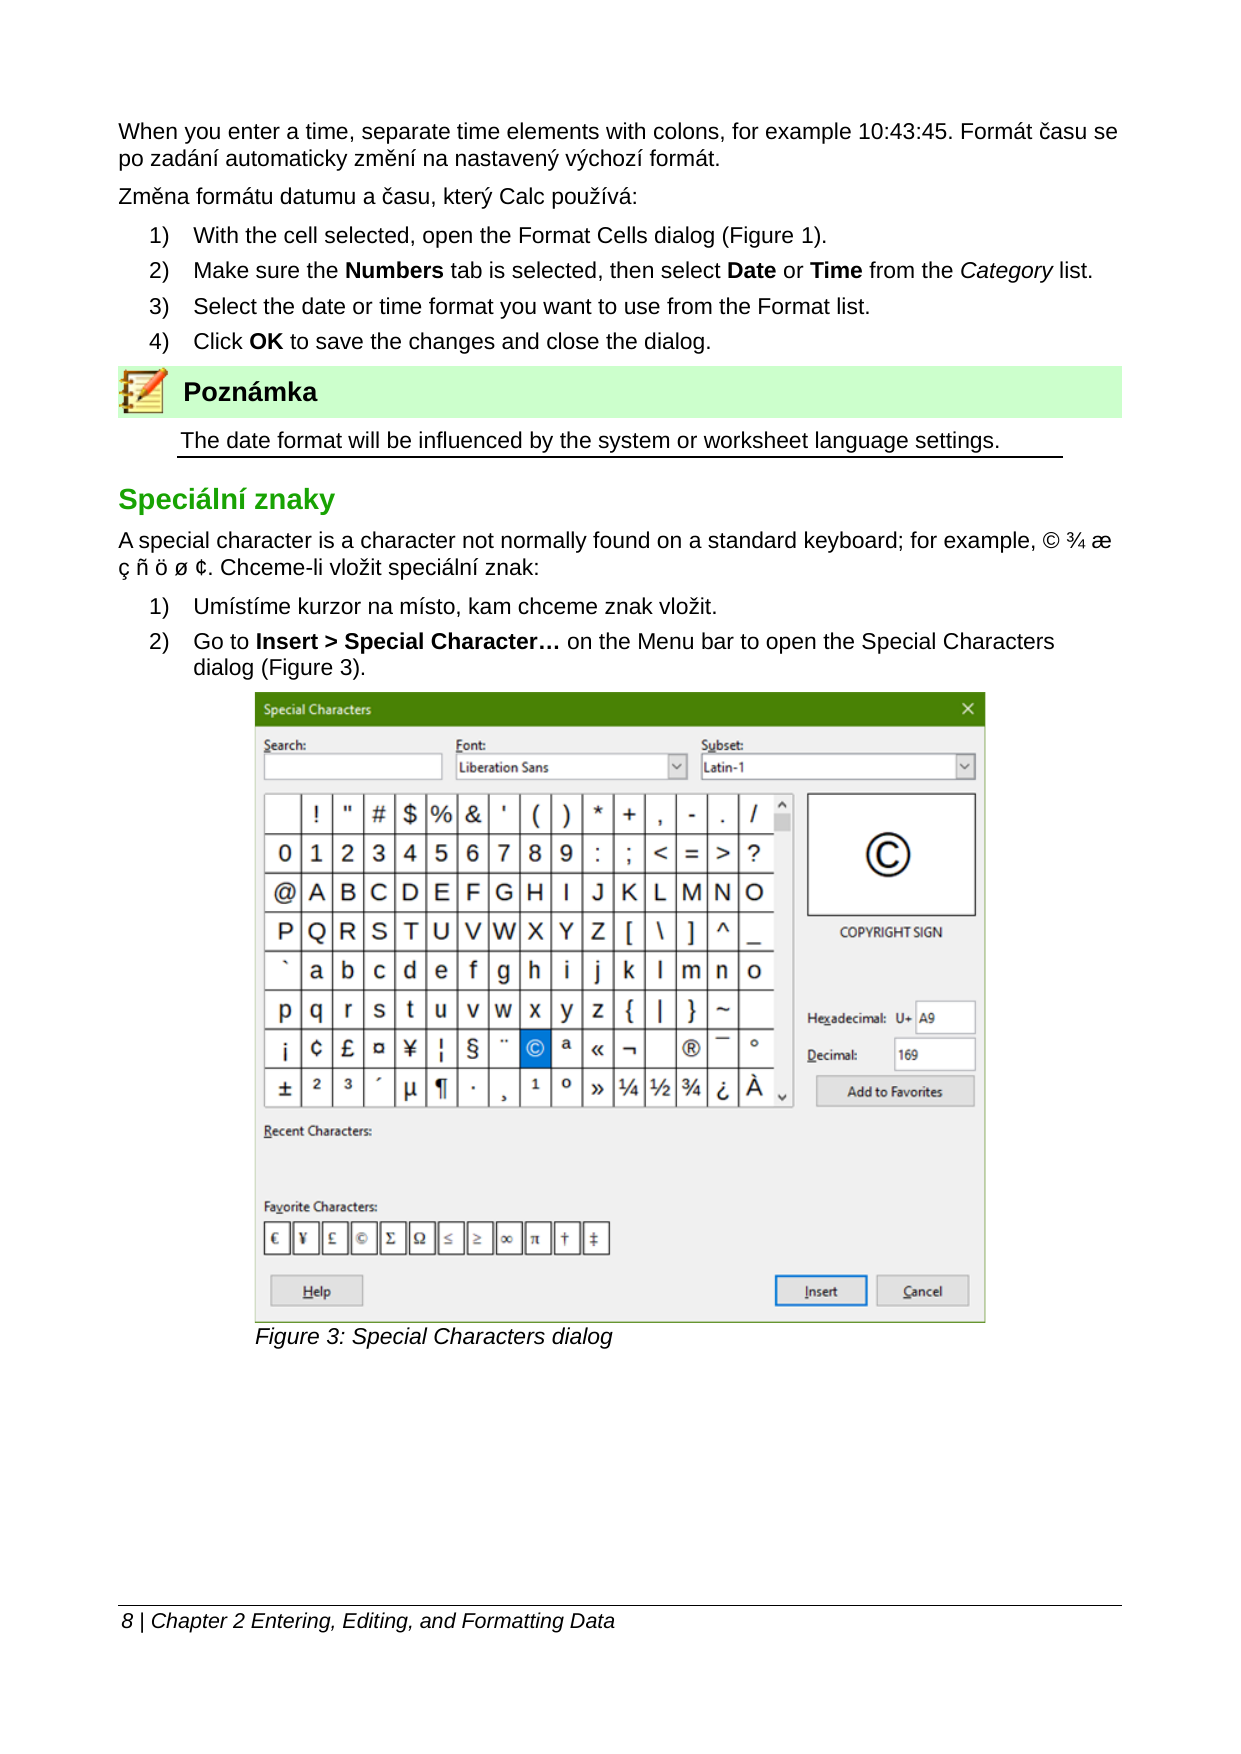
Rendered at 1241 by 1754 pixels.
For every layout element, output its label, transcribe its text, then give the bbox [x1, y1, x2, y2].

text A special character is a character not normally found on a standard keyboard; for example, © ¾ æ ç ñ ö ø ¢. Chceme-li vložit speciální znak: [118, 527, 1122, 580]
picture [254, 692, 986, 1323]
list Umístíme kurzor na místo, kam chceme znak vložit. [169, 593, 1122, 619]
list Go to Insert > Special Character… on the Menu bar to open the Special Characters dialog (Figure 3). [169, 628, 1122, 681]
list Make sure the Numbers tab is selected, then select Date or Time from the Category list. [169, 257, 1122, 284]
list With the cell selected, open the Format Cells dialog (Figure 1). [169, 222, 1122, 248]
text Změna formátu datumu a času, který Calc používá: [118, 183, 1122, 210]
subtitle Poznámka [118, 366, 1122, 418]
text When you enter a time, separate time elements with colons, for example 10:43:45. Formát času se po zadání automaticky změní na nastavený výchozí formát. [118, 118, 1122, 171]
text Figure 3: Special Characters dialog [255, 1323, 985, 1349]
subtitle Speciální znaky [118, 482, 1122, 516]
picture [119, 366, 170, 417]
list Select the date or time format you want to use from the Format list. [169, 293, 1122, 319]
list Click OK to save the changes and close the dialog. [169, 328, 1122, 354]
text The date format will be influenced by the system or worksheet language settings. [177, 424, 1063, 456]
